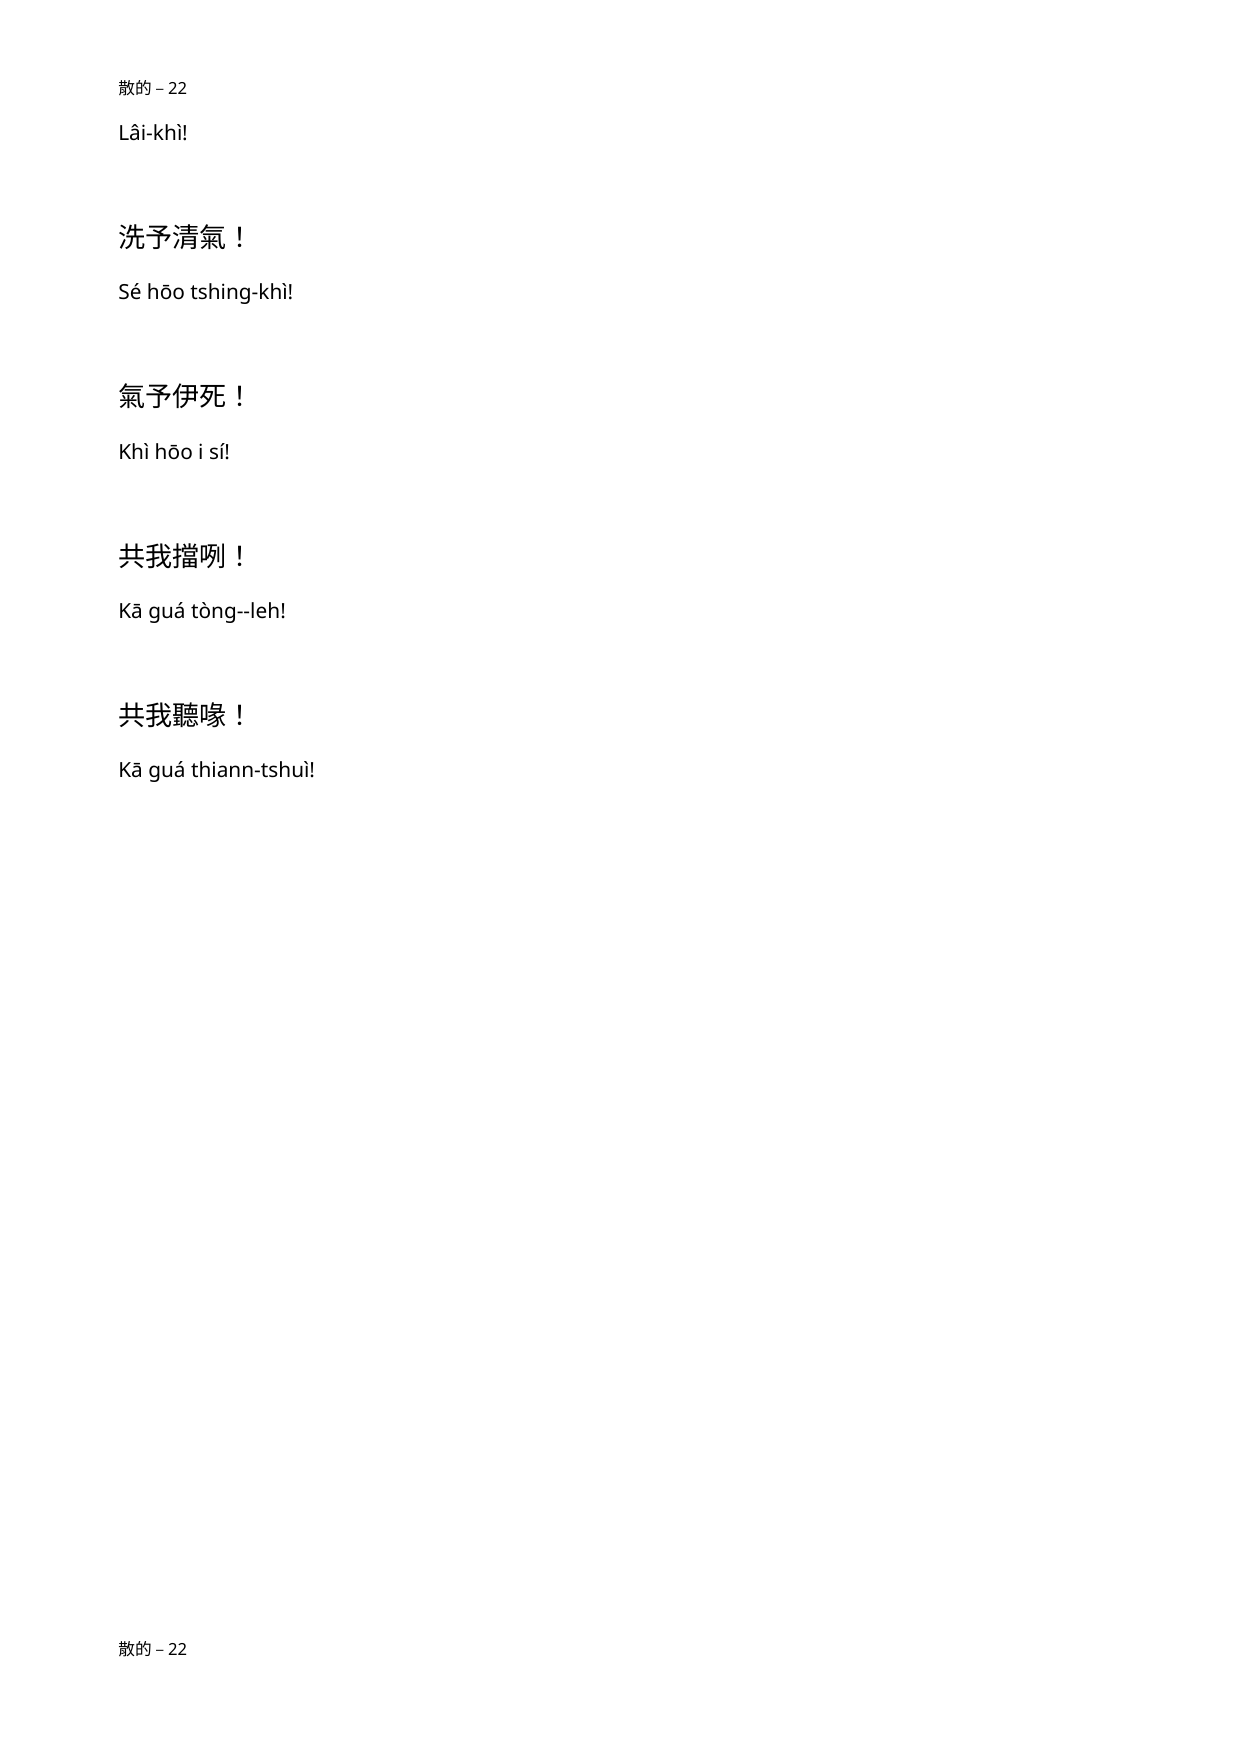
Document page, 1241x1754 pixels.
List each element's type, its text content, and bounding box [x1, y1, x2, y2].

text 氣予伊死！ [118, 375, 1122, 414]
text 洗予清氣！ [118, 216, 1122, 255]
text Khì hōo i sí! [118, 437, 1122, 465]
text Kā guá tòng--leh! [118, 596, 1122, 625]
text Sé hōo tshing-khì! [118, 277, 1122, 306]
text 共我聽喙！ [118, 694, 1122, 733]
text Lâi-khì! [118, 118, 1122, 147]
text 共我擋咧！ [118, 534, 1122, 574]
text Kā guá thiann-tshuì! [118, 756, 1122, 784]
